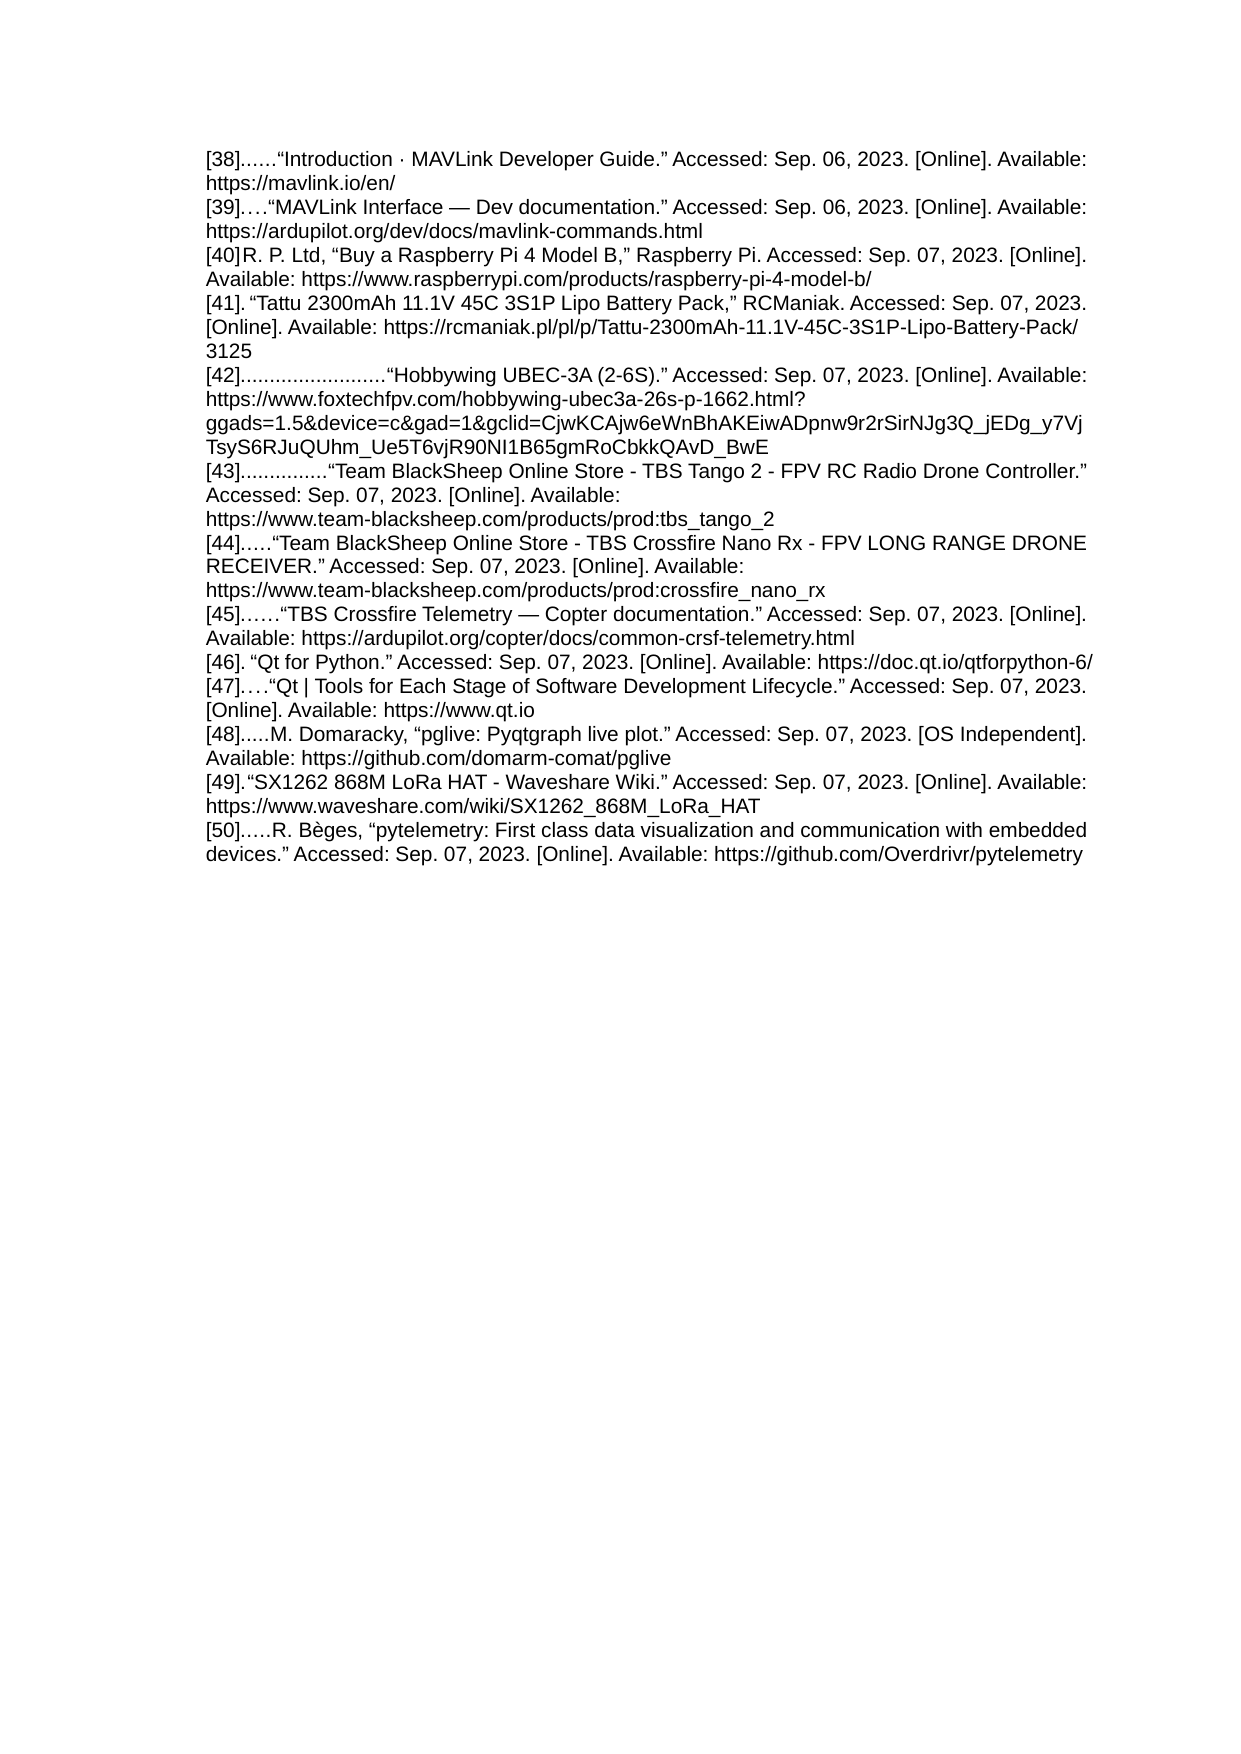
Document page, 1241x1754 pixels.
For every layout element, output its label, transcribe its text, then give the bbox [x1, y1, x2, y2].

text [46] “Qt for Python.” Accessed: Sep. 07, 2023. [Online]. Available: https://doc.qt.io/qtforpython-6/ [206, 650, 1093, 674]
text [44] “Team BlackSheep Online Store - TBS Crossfire Nano Rx - FPV LONG RANGE DRONE RECEIVER.” Accessed: Sep. 07, 2023. [Online]. Available: https://www.team-blacksheep.com/products/prod:crossfire_nano_rx [206, 530, 1093, 602]
text [40] R. P. Ltd, “Buy a Raspberry Pi 4 Model B,” Raspberry Pi. Accessed: Sep. 07, 2023. [Online]. Available: https://www.raspberrypi.com/products/raspberry-pi-4-model-b/ [206, 243, 1093, 291]
text [47] “Qt | Tools for Each Stage of Software Development Lifecycle.” Accessed: Sep. 07, 2023. [Online]. Available: https://www.qt.io [206, 674, 1093, 722]
text [42] “Hobbywing UBEC-3A (2-6S).” Accessed: Sep. 07, 2023. [Online]. Available: https://www.foxtechfpv.com/hobbywing-ubec3a-26s-p-1662.html?ggads=1.5&device=c&gad=1&gclid=CjwKCAjw6eWnBhAKEiwADpnw9r2rSirNJg3Q_jEDg_y7VjTsyS6RJuQUhm_Ue5T6vjR90NI1B65gmRoCbkkQAvD_BwE [206, 363, 1093, 458]
text [45] “TBS Crossfire Telemetry — Copter documentation.” Accessed: Sep. 07, 2023. [Online]. Available: https://ardupilot.org/copter/docs/common-crsf-telemetry.html [206, 602, 1093, 650]
text [38] “Introduction · MAVLink Developer Guide.” Accessed: Sep. 06, 2023. [Online]. Available: https://mavlink.io/en/ [206, 147, 1093, 195]
text [48] M. Domaracky, “pglive: Pyqtgraph live plot.” Accessed: Sep. 07, 2023. [OS Independent]. Available: https://github.com/domarm-comat/pglive [206, 722, 1093, 770]
text [43] “Team BlackSheep Online Store - TBS Tango 2 - FPV RC Radio Drone Controller.” Accessed: Sep. 07, 2023. [Online]. Available: https://www.team-blacksheep.com/products/prod:tbs_tango_2 [206, 458, 1093, 530]
text [41] “Tattu 2300mAh 11.1V 45C 3S1P Lipo Battery Pack,” RCManiak. Accessed: Sep. 07, 2023. [Online]. Available: https://rcmaniak.pl/pl/p/Tattu-2300mAh-11.1V-45C-3S1P-Lipo-Battery-Pack/3125 [206, 291, 1093, 363]
text [50] R. Bèges, “pytelemetry: First class data visualization and communication with embedded devices.” Accessed: Sep. 07, 2023. [Online]. Available: https://github.com/Overdrivr/pytelemetry [206, 818, 1093, 866]
text [39] “MAVLink Interface — Dev documentation.” Accessed: Sep. 06, 2023. [Online]. Available: https://ardupilot.org/dev/docs/mavlink-commands.html [206, 195, 1093, 243]
text [49] “SX1262 868M LoRa HAT - Waveshare Wiki.” Accessed: Sep. 07, 2023. [Online]. Available: https://www.waveshare.com/wiki/SX1262_868M_LoRa_HAT [206, 770, 1093, 818]
